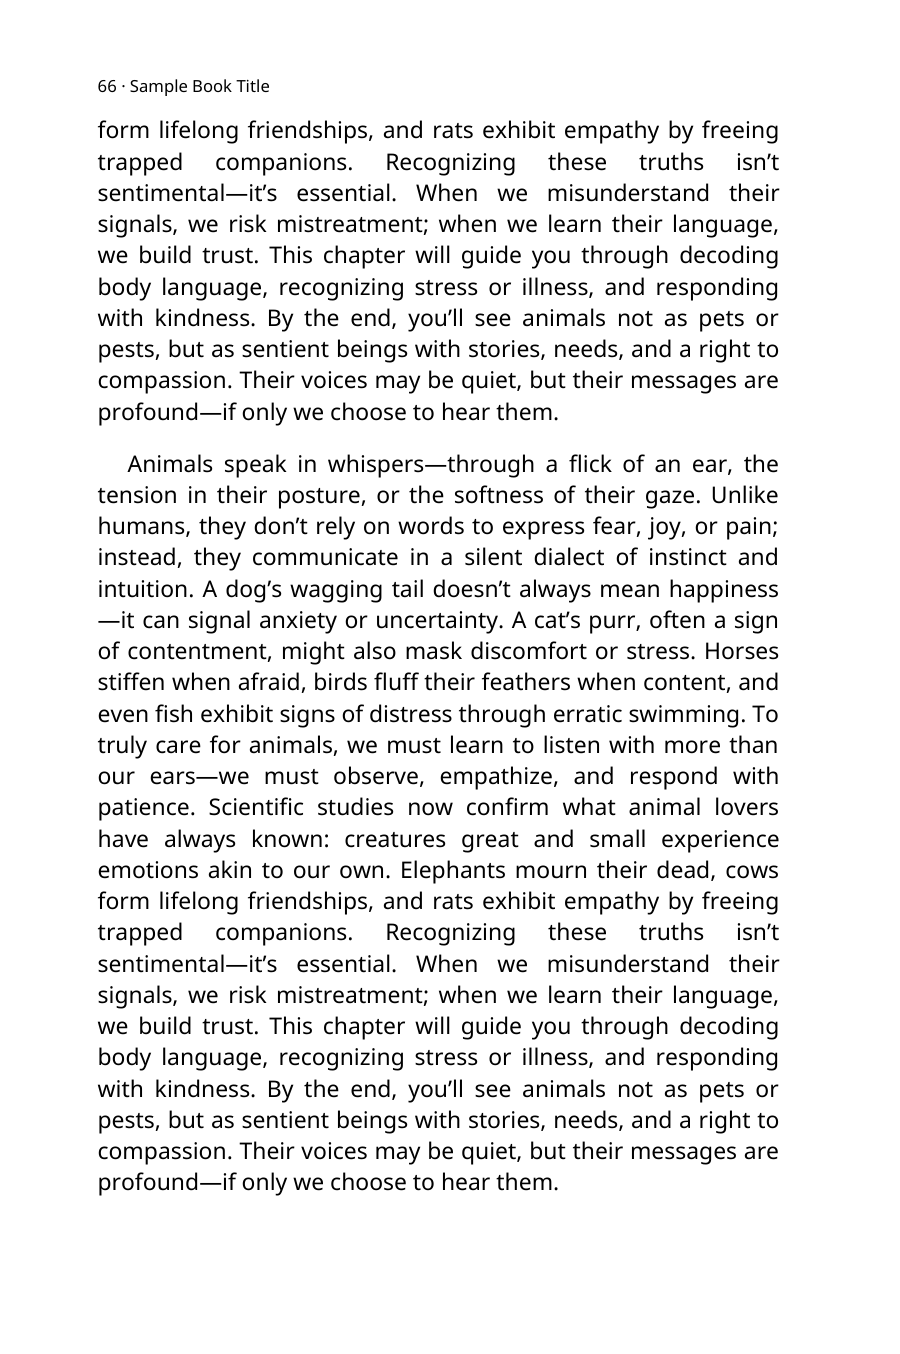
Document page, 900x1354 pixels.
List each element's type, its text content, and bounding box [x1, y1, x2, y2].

text form lifelong friendships, and rats exhibit empathy by freeing trapped companions. Recognizing these truths isn’t sentimental—it’s essential. When we misunderstand their signals, we risk mistreatment; when we learn their language, we build trust. This chapter will guide you through decoding body language, recognizing stress or illness, and responding with kindness. By the end, you’ll see animals not as pets or pests, but as sentient beings with stories, needs, and a right to compassion. Their voices may be quiet, but their messages are profound—if only we choose to hear them. [97, 114, 780, 427]
text Animals speak in whispers—through a flick of an ear, the tension in their posture, or the softness of their gaze. Unlike humans, they don’t rely on words to express fear, joy, or pain; instead, they communicate in a silent dialect of instinct and intuition. A dog’s wagging tail doesn’t always mean happiness—it can signal anxiety or uncertainty. A cat’s purr, often a sign of contentment, might also mask discomfort or stress. Horses stiffen when afraid, birds fluff their feathers when content, and even fish exhibit signs of distress through erratic swimming. To truly care for animals, we must learn to listen with more than our ears—we must observe, empathize, and respond with patience. Scientific studies now confirm what animal lovers have always known: creatures great and small experience emotions akin to our own. Elephants mourn their dead, cows form lifelong friendships, and rats exhibit empathy by freeing trapped companions. Recognizing these truths isn’t sentimental—it’s essential. When we misunderstand their signals, we risk mistreatment; when we learn their language, we build trust. This chapter will guide you through decoding body language, recognizing stress or illness, and responding with kindness. By the end, you’ll see animals not as pets or pests, but as sentient beings with stories, needs, and a right to compassion. Their voices may be quiet, but their messages are profound—if only we choose to hear them. [97, 447, 780, 1197]
